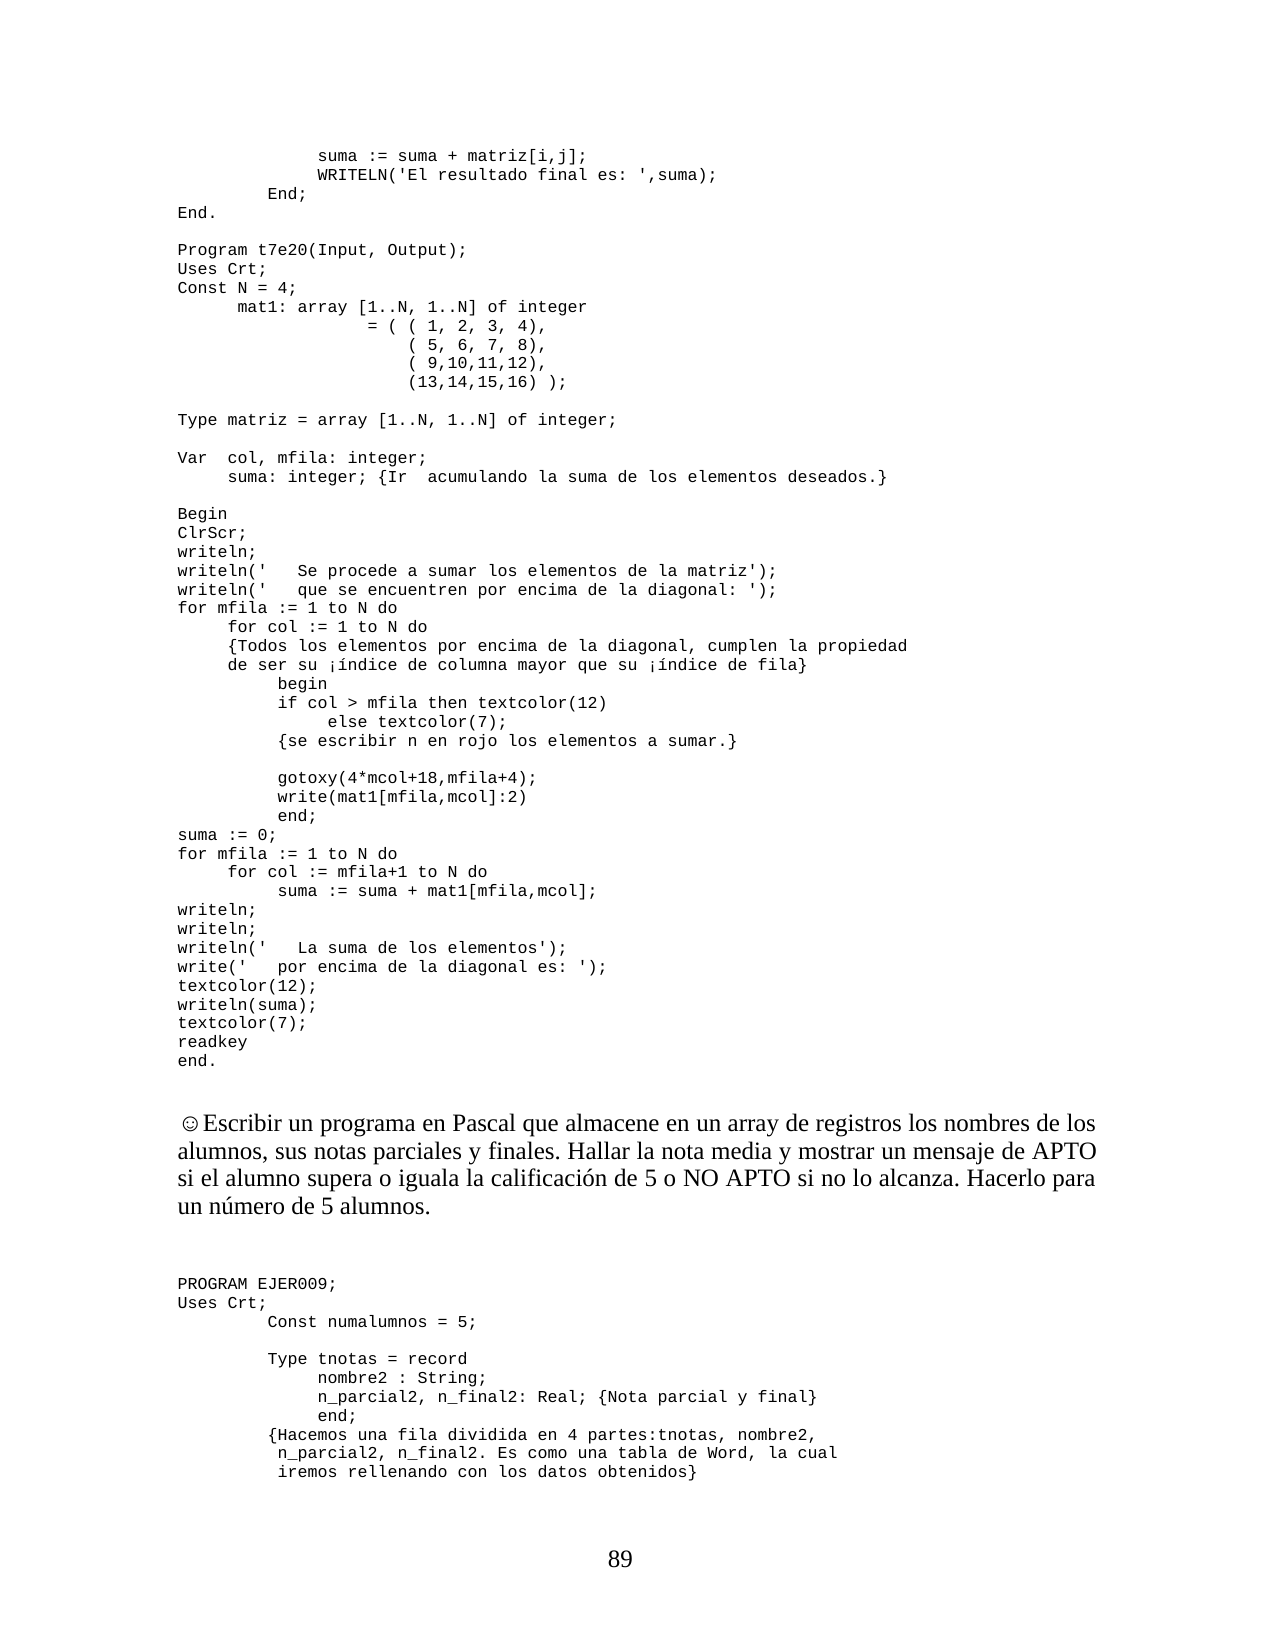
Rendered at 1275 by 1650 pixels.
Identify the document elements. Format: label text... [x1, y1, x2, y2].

text for col := 1 to N do [177, 619, 1098, 638]
text suma := suma + mat1[mfila,mcol]; [177, 883, 1098, 902]
text end. [177, 1053, 1098, 1071]
text Const numalumnos = 5; [177, 1313, 1098, 1332]
text nombre2 : String; [177, 1370, 1098, 1388]
text if col > mfila then textcolor(12) [177, 694, 1098, 713]
text for mfila := 1 to N do [177, 845, 1098, 864]
text Const N = 4; [177, 279, 1098, 298]
text writeln(' que se encuentren por encima de la diagonal: '); [177, 581, 1098, 600]
text Type tnotas = record [177, 1351, 1098, 1370]
text n_parcial2, n_final2. Es como una tabla de Word, la cual [177, 1445, 1098, 1464]
text Var col, mfila: integer; [177, 449, 1098, 468]
text End; [177, 185, 1098, 204]
text writeln; [177, 902, 1098, 921]
text write(' por encima de la diagonal es: '); [177, 958, 1098, 977]
text ( 5, 6, 7, 8), [177, 336, 1098, 355]
text for mfila := 1 to N do [177, 600, 1098, 619]
text WRITELN('El resultado final es: ',suma); [177, 166, 1098, 185]
text ☺Escribir un programa en Pascal que almacene en un array de registros los nombres de los alumnos, sus notas parciales y finales. Hallar la nota media y mostrar un mensaje de APTO si el alumno supera o iguala la calificación de 5 o NO APTO si no lo alcanza. Hacerlo para un número de 5 alumnos. [177, 1109, 1098, 1220]
text suma := suma + matriz[i,j]; [177, 148, 1098, 166]
text Begin [177, 506, 1098, 525]
text Uses Crt; [177, 1294, 1098, 1313]
text iremos rellenando con los datos obtenidos} [177, 1464, 1098, 1483]
text for col := mfila+1 to N do [177, 864, 1098, 883]
text ( 9,10,11,12), [177, 355, 1098, 374]
text writeln; [177, 921, 1098, 939]
text mat1: array [1..N, 1..N] of integer [177, 298, 1098, 317]
text de ser su ¡índice de columna mayor que su ¡índice de fila} [177, 657, 1098, 676]
text {Todos los elementos por encima de la diagonal, cumplen la propiedad [177, 638, 1098, 657]
text suma: integer; {Ir acumulando la suma de los elementos deseados.} [177, 468, 1098, 487]
text Program t7e20(Input, Output); [177, 242, 1098, 261]
text PROGRAM EJER009; [177, 1275, 1098, 1294]
text = ( ( 1, 2, 3, 4), [177, 317, 1098, 336]
text end; [177, 807, 1098, 826]
text writeln; [177, 543, 1098, 562]
text textcolor(7); [177, 1015, 1098, 1034]
text gotoxy(4*mcol+18,mfila+4); [177, 770, 1098, 789]
text (13,14,15,16) ); [177, 374, 1098, 393]
text writeln(' Se procede a sumar los elementos de la matriz'); [177, 562, 1098, 581]
text begin [177, 676, 1098, 694]
text {Hacemos una fila dividida en 4 partes:tnotas, nombre2, [177, 1426, 1098, 1445]
text Uses Crt; [177, 261, 1098, 279]
text n_parcial2, n_final2: Real; {Nota parcial y final} [177, 1388, 1098, 1407]
text else textcolor(7); [177, 713, 1098, 732]
text readkey [177, 1034, 1098, 1053]
text writeln(' La suma de los elementos'); [177, 939, 1098, 958]
text write(mat1[mfila,mcol]:2) [177, 789, 1098, 807]
text Type matriz = array [1..N, 1..N] of integer; [177, 412, 1098, 430]
text writeln(suma); [177, 996, 1098, 1015]
text textcolor(12); [177, 977, 1098, 996]
text End. [177, 204, 1098, 223]
text suma := 0; [177, 826, 1098, 845]
text end; [177, 1407, 1098, 1426]
text {se escribir n en rojo los elementos a sumar.} [177, 732, 1098, 751]
text ClrScr; [177, 525, 1098, 543]
